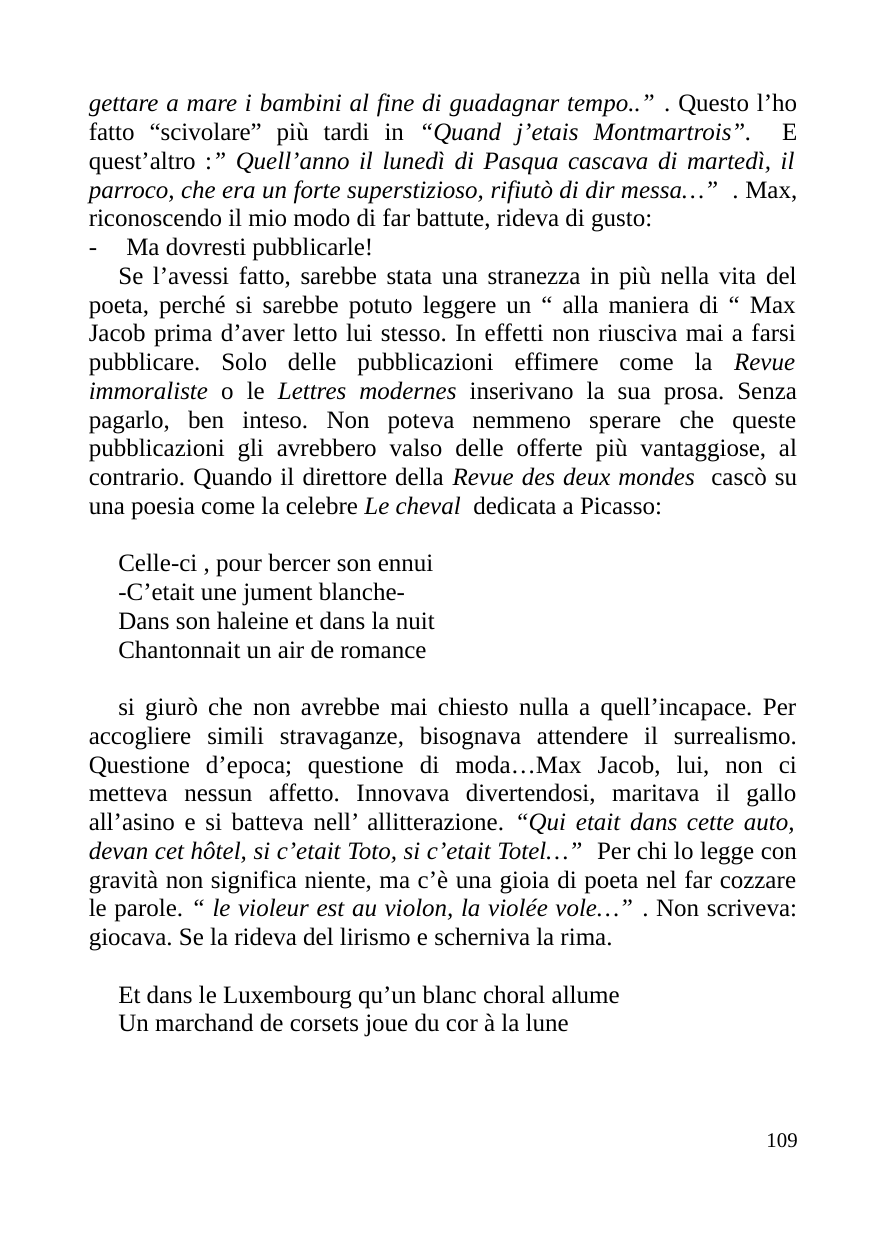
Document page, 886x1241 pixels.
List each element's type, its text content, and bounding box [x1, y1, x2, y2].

text Dans son haleine et dans la nuit [88, 606, 797, 635]
text gettare a mare i bambini al fine di guadagnar tempo..” . Questo l’ho fatto “scivolare” più tardi in “Quand j’etais Montmartrois”. E quest’altro :” Quell’anno il lunedì di Pasqua cascava di martedì, il parroco, che era un forte superstizioso, rifiutò di dir messa…” . Max, riconoscendo il mio modo di far battute, rideva di gusto: [88, 88, 797, 232]
text Se l’avessi fatto, sarebbe stata una stranezza in più nella vita del poeta, perché si sarebbe potuto leggere un “ alla maniera di “ Max Jacob prima d’aver letto lui stesso. In effetti non riusciva mai a farsi pubblicare. Solo delle pubblicazioni effimere come la Revue immoraliste o le Lettres modernes inserivano la sua prosa. Senza pagarlo, ben inteso. Non poteva nemmeno sperare che queste pubblicazioni gli avrebbero valso delle offerte più vantaggiose, al contrario. Quando il direttore della Revue des deux mondes cascò su una poesia come la celebre Le cheval dedicata a Picasso: [88, 261, 797, 520]
text Celle-ci , pour bercer son ennui [88, 548, 797, 577]
list Ma dovresti pubblicarle! [88, 232, 797, 261]
text si giurò che non avrebbe mai chiesto nulla a quell’incapace. Per accogliere simili stravaganze, bisognava attendere il surrealismo. Questione d’epoca; questione di moda…Max Jacob, lui, non ci metteva nessun affetto. Innovava divertendosi, maritava il gallo all’asino e si batteva nell’ allitterazione. “Qui etait dans cette auto, devan cet hôtel, si c’etait Toto, si c’etait Totel…” Per chi lo legge con gravità non significa niente, ma c’è una gioia di poeta nel far cozzare le parole. “ le violeur est au violon, la violée vole…” . Non scriveva: giocava. Se la rideva del lirismo e scherniva la rima. [88, 692, 797, 951]
text Et dans le Luxembourg qu’un blanc choral allume [88, 980, 797, 1008]
text Un marchand de corsets joue du cor à la lune [88, 1008, 797, 1037]
text Chantonnait un air de romance [88, 635, 797, 663]
text -C’etait une jument blanche- [88, 577, 797, 606]
